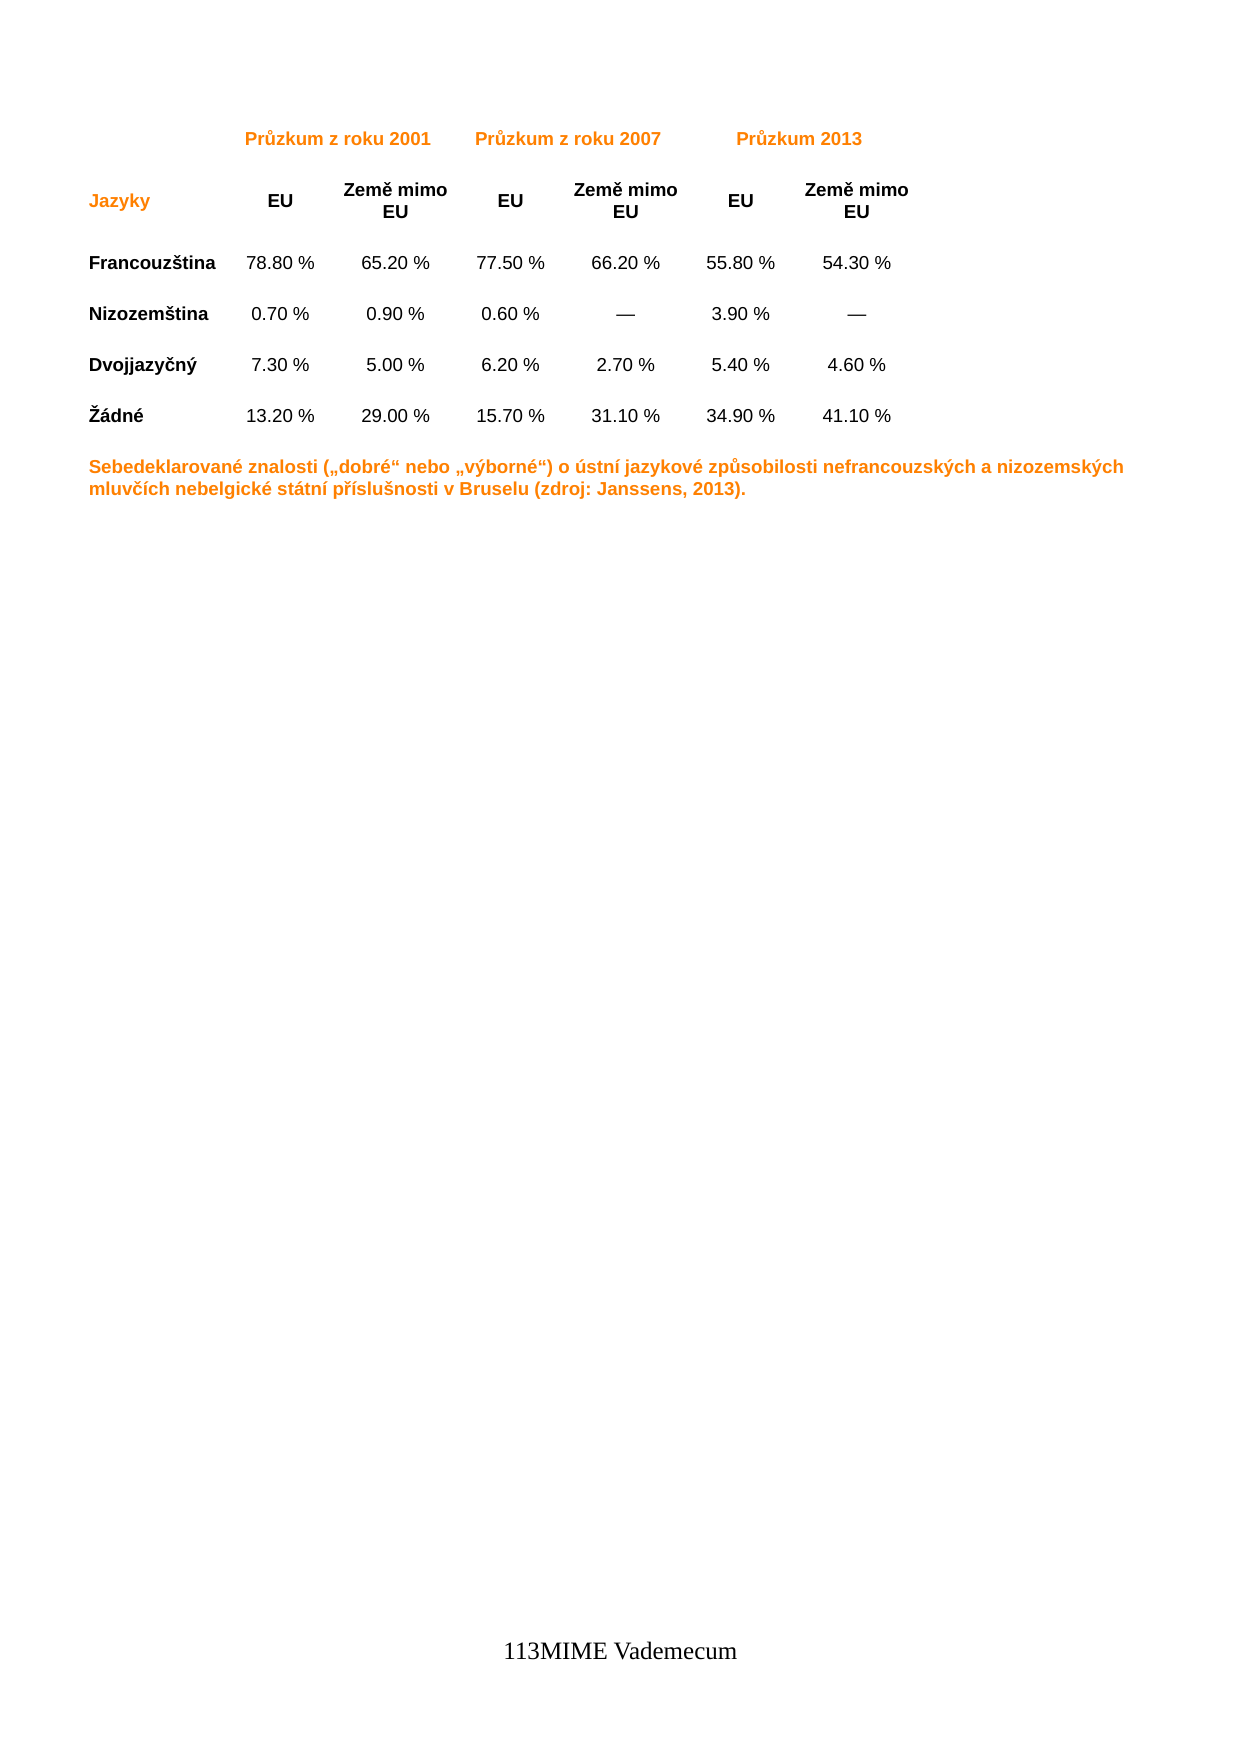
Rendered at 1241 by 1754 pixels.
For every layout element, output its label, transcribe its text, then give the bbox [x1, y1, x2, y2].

table_cell EU [453, 179, 568, 252]
table_cell EU [683, 179, 798, 252]
table_cell 66,20 % [568, 252, 683, 303]
table_cell 78,80 % [223, 252, 338, 303]
table_cell 3,90 % [683, 303, 798, 354]
table_cell 0,70 % [223, 303, 338, 354]
table_cell 5,40 % [683, 354, 798, 405]
table_cell 0,90 % [338, 303, 453, 354]
table_cell 13,20 % [223, 405, 338, 456]
table_cell 34,90 % [683, 405, 798, 456]
table_cell Žádné [89, 405, 223, 456]
table_cell 4,60 % [798, 354, 915, 405]
table_cell 5,00 % [338, 354, 453, 405]
table_cell 7,30 % [223, 354, 338, 405]
table_cell Země mimo EU [798, 179, 915, 252]
table_header Průzkum z roku 2007 [453, 128, 683, 179]
table_cell — [798, 303, 915, 354]
table_cell 55,80 % [683, 252, 798, 303]
table_cell — [568, 303, 683, 354]
table_cell Jazyky [89, 179, 223, 252]
table_cell Francouzština [89, 252, 223, 303]
table_header Průzkum 2013 [683, 128, 915, 179]
table_cell 41,10 % [798, 405, 915, 456]
table_header [89, 128, 223, 179]
text Sebedeklarované znalosti („dobré“ nebo „výborné“) o ústní jazykové způsobilosti nefrancouzských a nizozemských mluvčích nebelgické státní příslušnosti v Bruselu (zdroj: Janssens, 2013). [88, 456, 1152, 499]
table_cell Země mimo EU [338, 179, 453, 252]
table_cell 2,70 % [568, 354, 683, 405]
table_cell 15,70 % [453, 405, 568, 456]
table_header Průzkum z roku 2001 [223, 128, 453, 179]
table_cell Nizozemština [89, 303, 223, 354]
table_cell 31,10 % [568, 405, 683, 456]
table_cell 6,20 % [453, 354, 568, 405]
table_cell 65,20 % [338, 252, 453, 303]
table_cell 54,30 % [798, 252, 915, 303]
table_cell EU [223, 179, 338, 252]
table_cell Dvojjazyčný [89, 354, 223, 405]
table_cell Země mimo EU [568, 179, 683, 252]
table_cell 77,50 % [453, 252, 568, 303]
table_cell 0,60 % [453, 303, 568, 354]
table_cell 29,00 % [338, 405, 453, 456]
